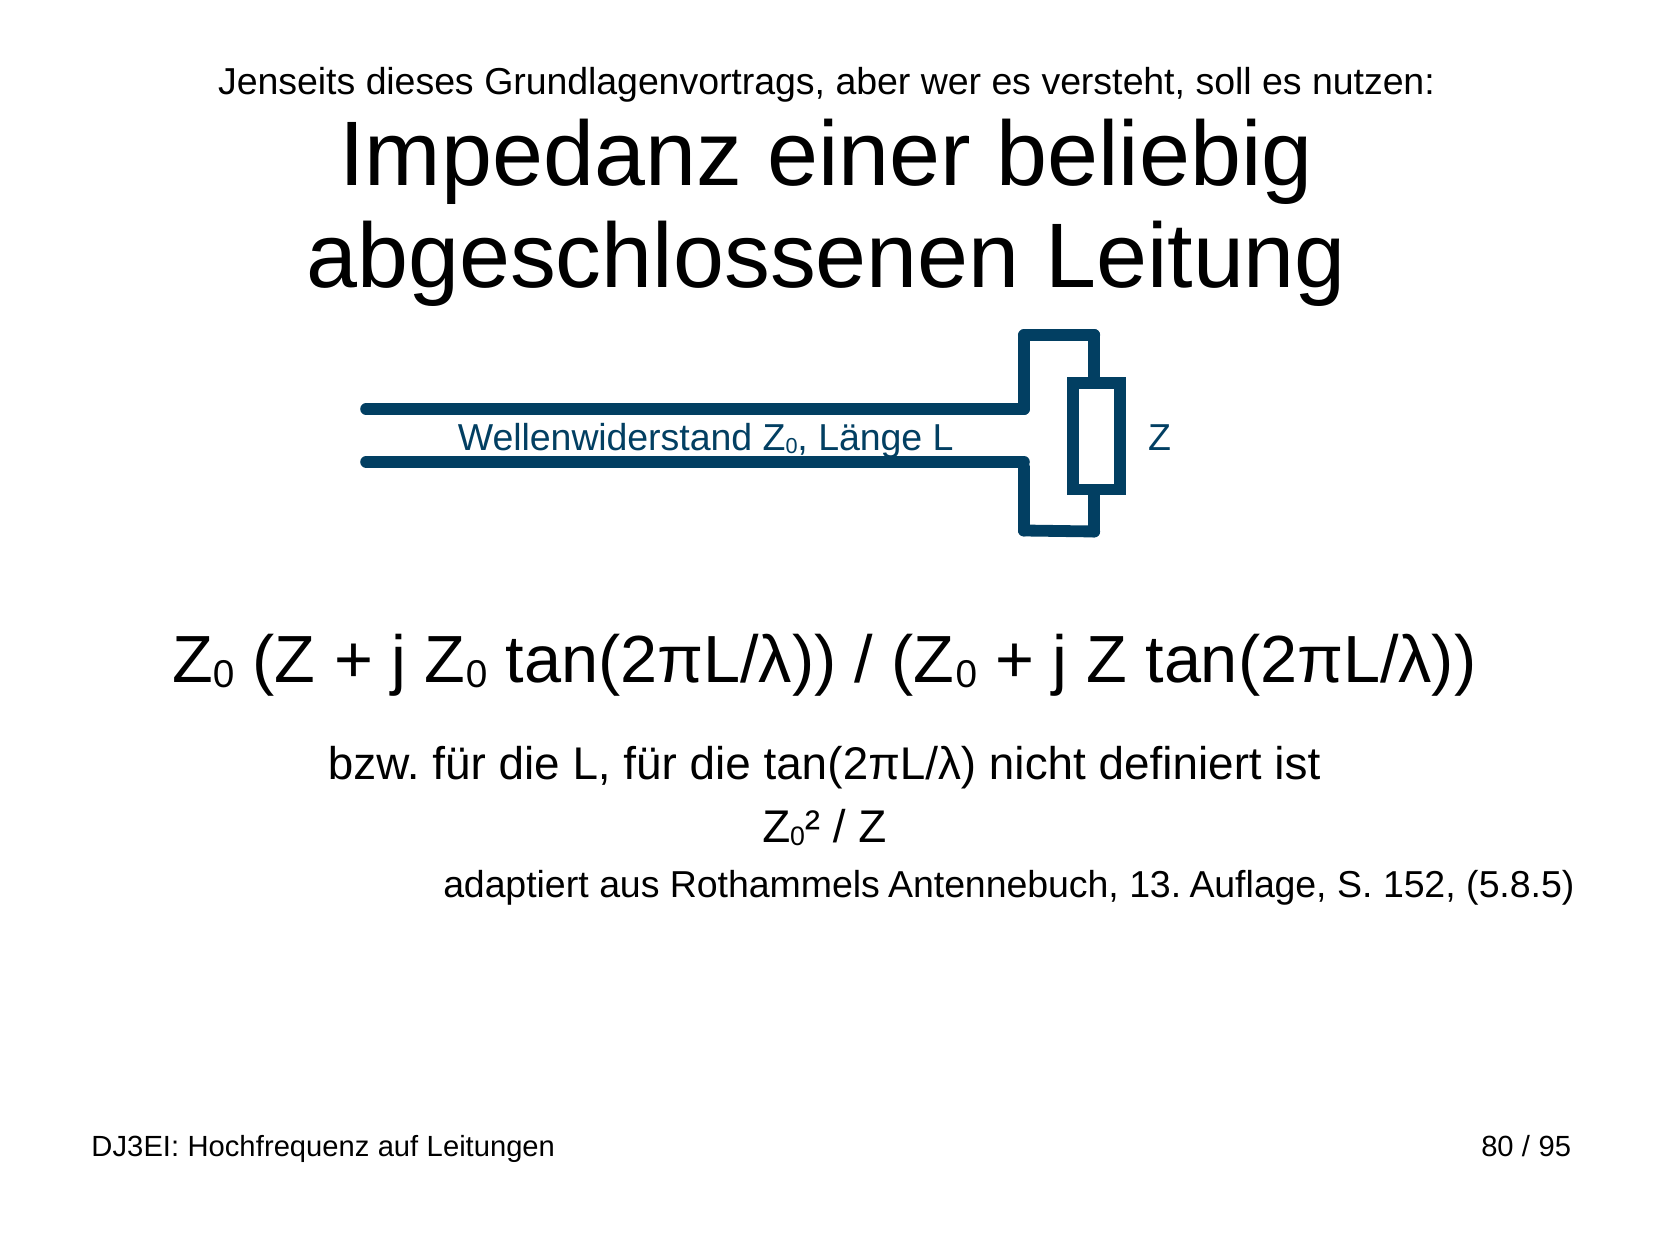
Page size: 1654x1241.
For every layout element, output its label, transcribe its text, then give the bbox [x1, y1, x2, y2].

title Jenseits dieses Grundlagenvortrags, aber wer es versteht, soll es nutzen: Impedanz einer beliebig abgeschlossenen Leitung [82, 60, 1571, 308]
text_box [1072, 383, 1121, 490]
text_box Z [1133, 409, 1205, 479]
text_box Wellenwiderstand Z0, Länge L [443, 409, 969, 479]
text_box Z0 (Z + j Z0 tan(2πL/λ)) / (Z0 + j Z tan(2πL/λ)) bzw. für die L, für die tan(2πL/λ) nicht definiert ist Z0² / Z adaptiert aus Rothammels Antennebuch, 13. Auflage, S. 152, (5.8.5) [59, 614, 1590, 1098]
